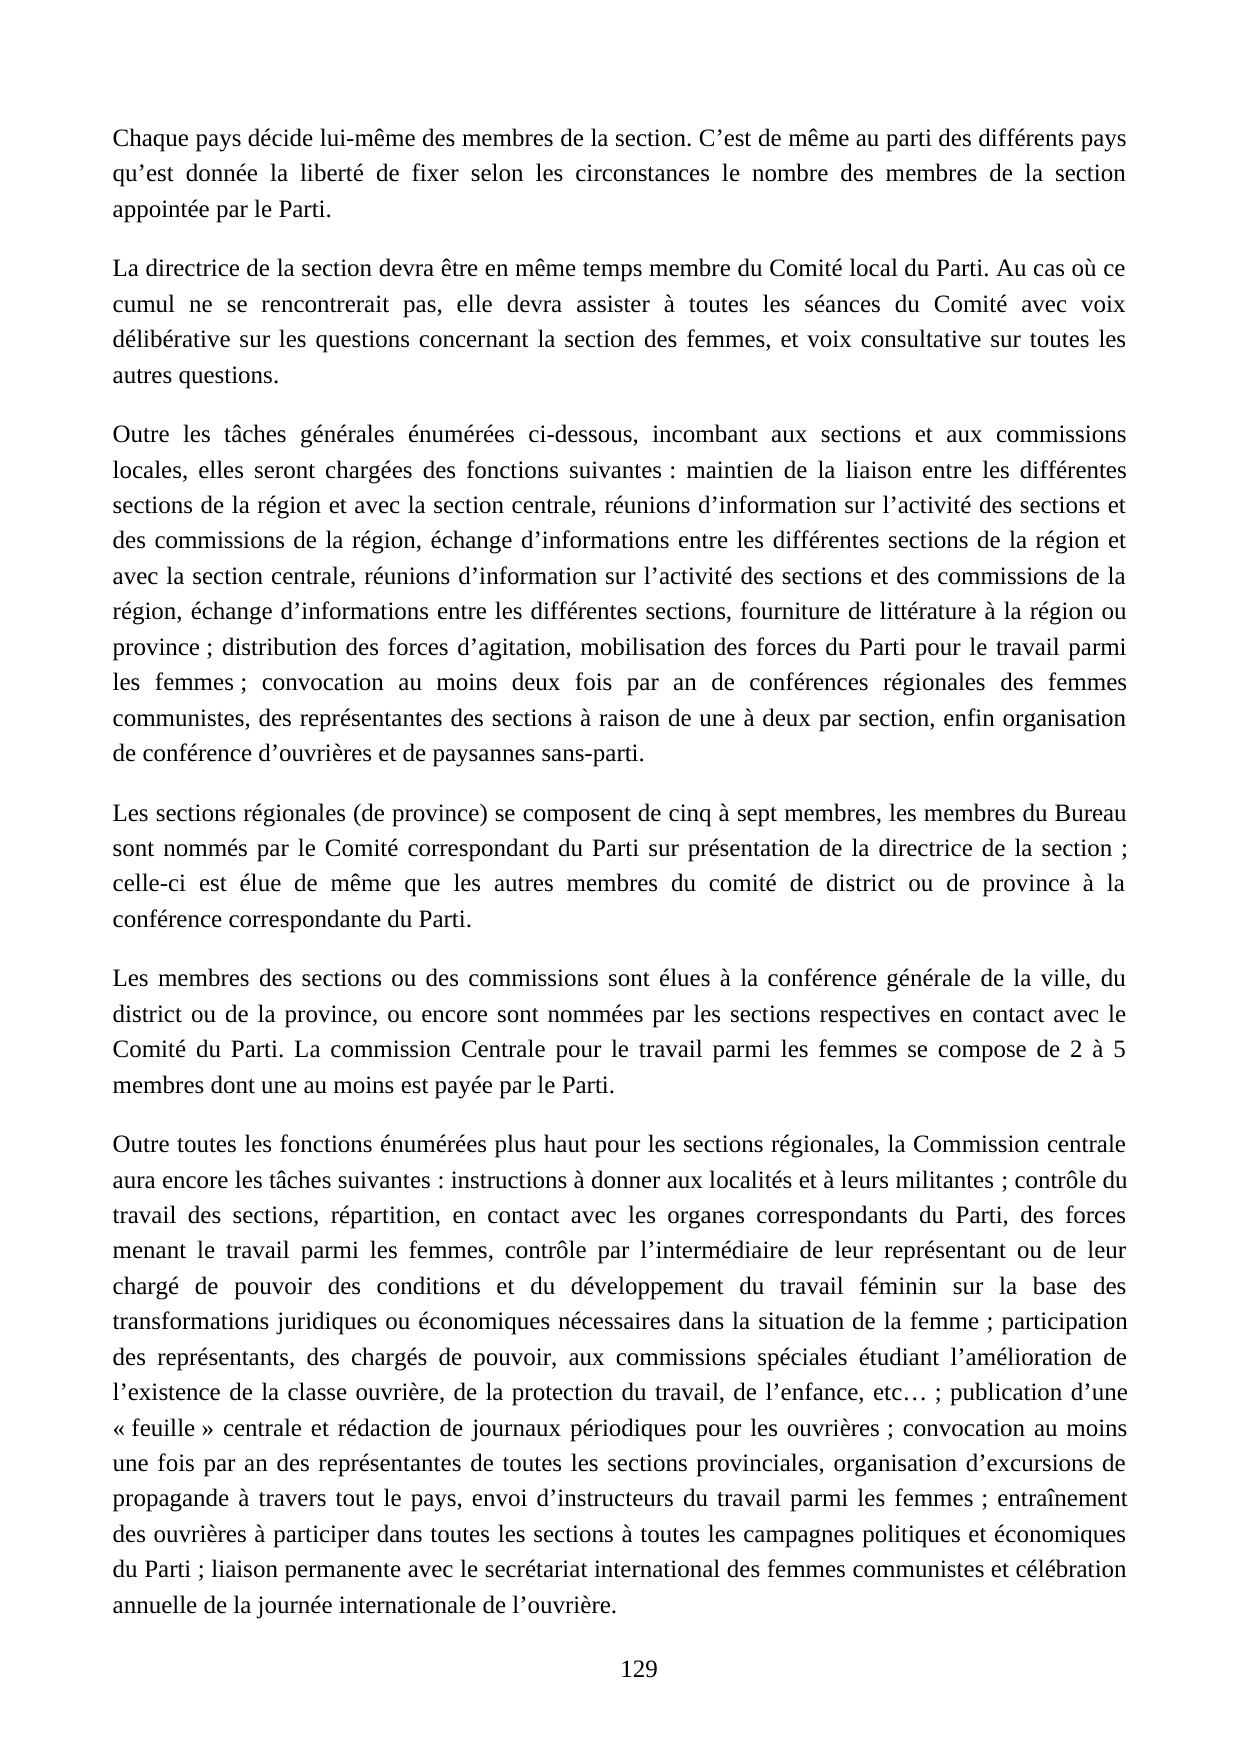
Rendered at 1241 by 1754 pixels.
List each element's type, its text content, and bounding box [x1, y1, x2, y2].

text Les membres des sections ou des commissions sont élues à la conférence générale de la ville, du district ou de la province, ou encore sont nommées par les sections respectives en contact avec le Comité du Parti. La commission Centrale pour le travail parmi les femmes se compose de 2 à 5 membres dont une au moins est payée par le Parti. [112, 958, 1128, 1100]
text Les sections régionales (de province) se composent de cinq à sept membres, les membres du Bureau sont nommés par le Comité correspondant du Parti sur présentation de la directrice de la section ; celle-ci est élue de même que les autres membres du comité de district ou de province à la conférence correspondante du Parti. [112, 793, 1128, 934]
text Outre les tâches générales énumérées ci-dessous, incombant aux sections et aux commissions locales, elles seront chargées des fonctions suivantes : maintien de la liaison entre les différentes sections de la région et avec la section centrale, réunions d’information sur l’activité des sections et des commissions de la région, échange d’informations entre les différentes sections de la région et avec la section centrale, réunions d’information sur l’activité des sections et des commissions de la région, échange d’informations entre les différentes sections, fourniture de littérature à la région ou province ; distribution des forces d’agitation, mobilisation des forces du Parti pour le travail parmi les femmes ; convocation au moins deux fois par an de conférences régionales des femmes communistes, des représentantes des sections à raison de une à deux par section, enfin organisation de conférence d’ouvrières et de paysannes sans-parti. [112, 414, 1128, 768]
text Chaque pays décide lui-même des membres de la section. C’est de même au parti des différents pays qu’est donnée la liberté de fixer selon les circonstances le nombre des membres de la section appointée par le Parti. [112, 118, 1128, 224]
text La directrice de la section devra être en même temps membre du Comité local du Parti. Au cas où ce cumul ne se rencontrerait pas, elle devra assister à toutes les séances du Comité avec voix délibérative sur les questions concernant la section des femmes, et voix consultative sur toutes les autres questions. [112, 248, 1128, 390]
text Outre toutes les fonctions énumérées plus haut pour les sections régionales, la Commission centrale aura encore les tâches suivantes : instructions à donner aux localités et à leurs militantes ; contrôle du travail des sections, répartition, en contact avec les organes correspondants du Parti, des forces menant le travail parmi les femmes, contrôle par l’intermédiaire de leur représentant ou de leur chargé de pouvoir des conditions et du développement du travail féminin sur la base des transformations juridiques ou économiques nécessaires dans la situation de la femme ; participation des représentants, des chargés de pouvoir, aux commissions spéciales étudiant l’amélioration de l’existence de la classe ouvrière, de la protection du travail, de l’enfance, etc… ; publication d’une « feuille » centrale et rédaction de journaux périodiques pour les ouvrières ; convocation au moins une fois par an des représentantes de toutes les sections provinciales, organisation d’excursions de propagande à travers tout le pays, envoi d’instructeurs du travail parmi les femmes ; entraînement des ouvrières à participer dans toutes les sections à toutes les campagnes politiques et économiques du Parti ; liaison permanente avec le secrétariat international des femmes communistes et célébration annuelle de la journée internationale de l’ouvrière. [112, 1124, 1128, 1620]
